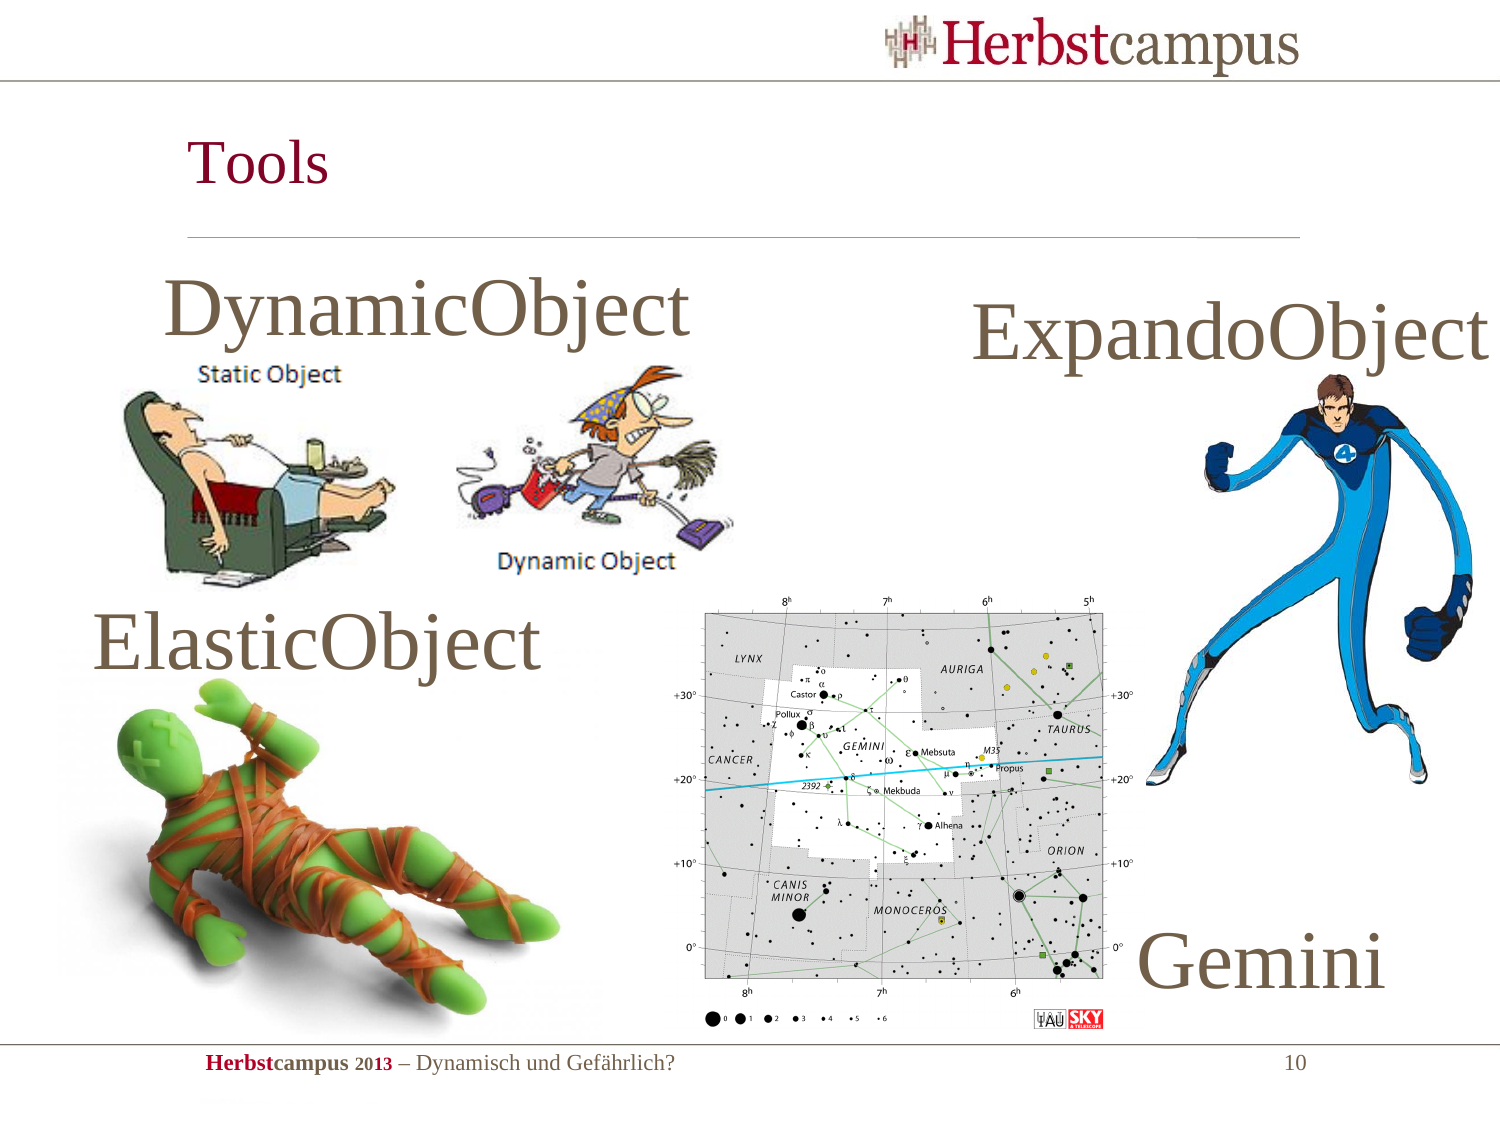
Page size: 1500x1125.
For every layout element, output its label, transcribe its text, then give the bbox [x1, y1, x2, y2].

text_box DynamicObject [149, 253, 707, 362]
picture [0, 0, 1500, 1125]
text_box Gemini [1122, 906, 1402, 1014]
text_box ElasticObject [78, 588, 557, 696]
title Tools [187, 79, 1299, 246]
text_box ExpandoObject [956, 277, 1500, 385]
